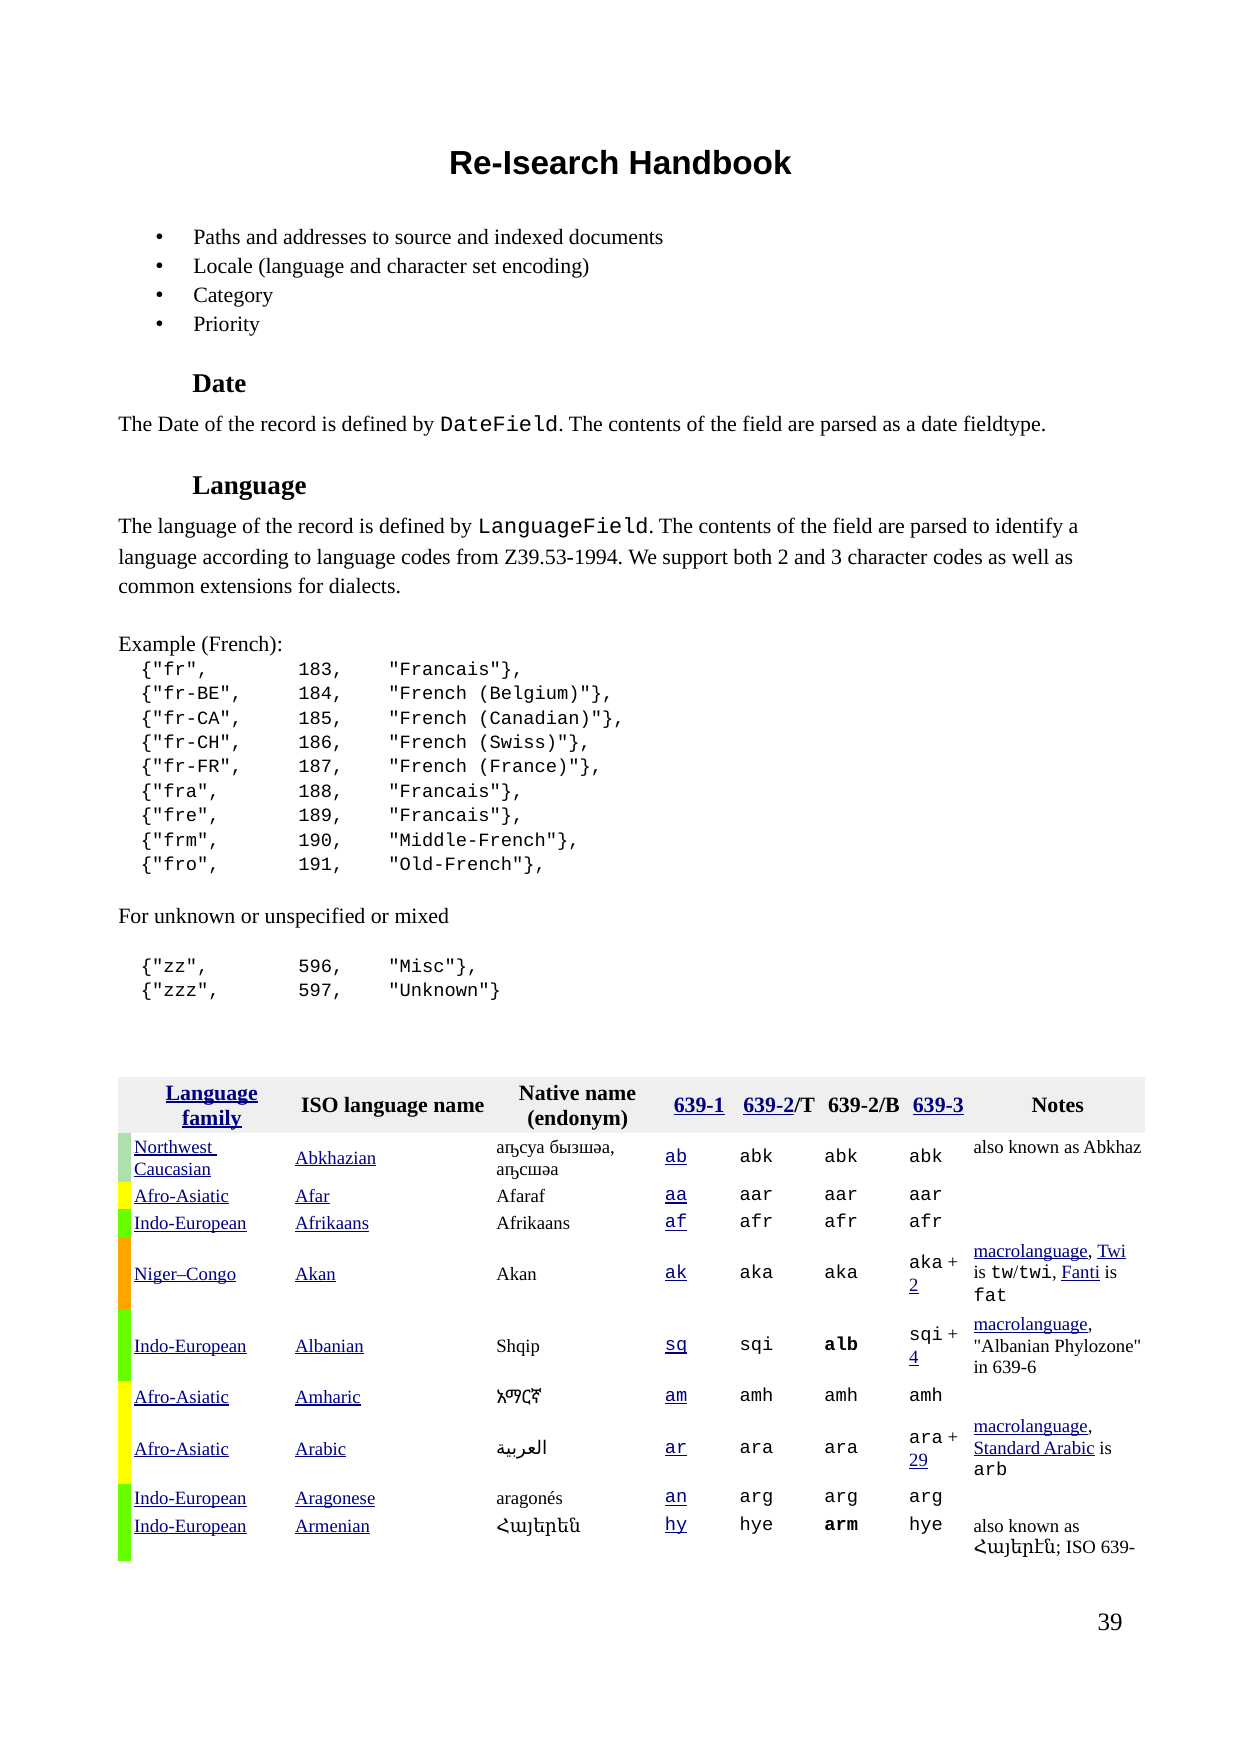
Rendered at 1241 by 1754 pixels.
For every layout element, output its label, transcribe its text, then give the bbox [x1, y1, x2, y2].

table_cell ara [821, 1412, 906, 1484]
subtitle Language [118, 469, 1122, 501]
table_cell Afro-Asiatic [131, 1381, 292, 1412]
table_cell Հայերեն [493, 1512, 662, 1561]
table_cell Aragonese [292, 1484, 493, 1512]
table_header Language family [131, 1077, 292, 1133]
table_cell [118, 1133, 131, 1182]
table_header Native name (endonym) [493, 1077, 662, 1133]
table_cell [118, 1237, 131, 1310]
table_cell am [662, 1381, 736, 1412]
table_cell Akan [493, 1237, 662, 1310]
table_header [118, 1077, 131, 1133]
table_cell afr [821, 1209, 906, 1237]
table_cell an [662, 1484, 736, 1512]
table_cell [118, 1310, 131, 1381]
text {"fr-FR", 187, "French (France)"}, [118, 757, 1122, 778]
table_cell aa [662, 1182, 736, 1209]
table_cell [118, 1484, 131, 1512]
table_header 639-3 [906, 1077, 970, 1133]
table_cell amh [906, 1381, 970, 1412]
table_cell [970, 1209, 1145, 1237]
table_cell Albanian [292, 1310, 493, 1381]
table_cell aragonés [493, 1484, 662, 1512]
table_cell ara + 29 [906, 1412, 970, 1484]
table_cell [118, 1209, 131, 1237]
table_cell Afro-Asiatic [131, 1182, 292, 1209]
table_cell [118, 1182, 131, 1209]
table_cell Afro-Asiatic [131, 1412, 292, 1484]
table_cell aar [906, 1182, 970, 1209]
text Example (French): [118, 631, 1122, 656]
table_cell aar [736, 1182, 821, 1209]
table_cell aar [821, 1182, 906, 1209]
table_cell Indo-European [131, 1512, 292, 1561]
table_cell Arabic [292, 1412, 493, 1484]
table_cell macrolanguage, Twi is tw/twi, Fanti is fat [970, 1237, 1145, 1310]
table_cell ar [662, 1412, 736, 1484]
table_cell abk [821, 1133, 906, 1182]
table_cell hy [662, 1512, 736, 1561]
table_cell arg [736, 1484, 821, 1512]
table_cell [970, 1484, 1145, 1512]
table_cell Afrikaans [493, 1209, 662, 1237]
table_cell sqi + 4 [906, 1310, 970, 1381]
table_cell [118, 1412, 131, 1484]
table_cell aka + 2 [906, 1237, 970, 1310]
table_cell Afrikaans [292, 1209, 493, 1237]
table_cell alb [821, 1310, 906, 1381]
table_cell sq [662, 1310, 736, 1381]
text {"zz", 596, "Misc"}, [118, 957, 1122, 978]
table_cell macrolanguage, Standard Arabic is arb [970, 1412, 1145, 1484]
table_cell arg [821, 1484, 906, 1512]
table_cell العربية [493, 1412, 662, 1484]
list Priority [156, 311, 1122, 336]
table_cell hye [736, 1512, 821, 1561]
table_cell sqi [736, 1310, 821, 1381]
table_cell abk [736, 1133, 821, 1182]
table_cell Indo-European [131, 1209, 292, 1237]
table_cell [970, 1381, 1145, 1412]
text {"fr-CH", 186, "French (Swiss)"}, [118, 733, 1122, 754]
table_cell Northwest Caucasian [131, 1133, 292, 1182]
table_cell аҧсуа бызшәа, аҧсшәа [493, 1133, 662, 1182]
table_cell [118, 1381, 131, 1412]
text {"fra", 188, "Francais"}, [118, 782, 1122, 803]
text {"zzz", 597, "Unknown"} [118, 981, 1122, 1002]
table_cell Abkhazian [292, 1133, 493, 1182]
list Category [156, 282, 1122, 307]
table_cell aka [821, 1237, 906, 1310]
table_header 639-2/T [736, 1077, 821, 1133]
table_cell ab [662, 1133, 736, 1182]
text {"fre", 189, "Francais"}, [118, 806, 1122, 827]
table_cell ak [662, 1237, 736, 1310]
table_cell [118, 1512, 131, 1561]
table_cell Niger–Congo [131, 1237, 292, 1310]
table_cell aka [736, 1237, 821, 1310]
text {"fr-BE", 184, "French (Belgium)"}, [118, 684, 1122, 705]
table_cell Akan [292, 1237, 493, 1310]
table_cell Afaraf [493, 1182, 662, 1209]
table_header Notes [970, 1077, 1145, 1133]
table_cell afr [906, 1209, 970, 1237]
table_cell af [662, 1209, 736, 1237]
text {"fr-CA", 185, "French (Canadian)"}, [118, 708, 1122, 730]
table_cell Afar [292, 1182, 493, 1209]
table_cell Amharic [292, 1381, 493, 1412]
text {"fr", 183, "Francais"}, [118, 660, 1122, 681]
text The Date of the record is defined by DateField. The contents of the field are parsed as a date fieldtype. [118, 411, 1122, 438]
table_cell arm [821, 1512, 906, 1561]
table_cell hye [906, 1512, 970, 1561]
table_cell amh [821, 1381, 906, 1412]
table_header ISO language name [292, 1077, 493, 1133]
table_cell Armenian [292, 1512, 493, 1561]
table_header 639-2/B [821, 1077, 906, 1133]
text {"frm", 190, "Middle-French"}, [118, 830, 1122, 852]
table_cell also known as Abkhaz [970, 1133, 1145, 1182]
table_header 639-1 [662, 1077, 736, 1133]
table_cell amh [736, 1381, 821, 1412]
list Paths and addresses to source and indexed documents [156, 224, 1122, 249]
subtitle Date [118, 367, 1122, 398]
table_cell Shqip [493, 1310, 662, 1381]
table_cell afr [736, 1209, 821, 1237]
text The language of the record is defined by LanguageField. The contents of the field are parsed to identify a language according to language codes from Z39.53-1994. We support both 2 and 3 character codes as well as common extensions for dialects. [118, 513, 1122, 598]
table_cell [970, 1182, 1145, 1209]
table_cell ara [736, 1412, 821, 1484]
table_cell Indo-European [131, 1310, 292, 1381]
text {"fro", 191, "Old-French"}, [118, 855, 1122, 876]
table_cell arg [906, 1484, 970, 1512]
table_cell አማርኛ [493, 1381, 662, 1412]
text For unknown or unspecified or mixed [118, 903, 1122, 929]
table_cell abk [906, 1133, 970, 1182]
table_cell Indo-European [131, 1484, 292, 1512]
table_cell also known as Հայերէն; ISO 639- [970, 1512, 1145, 1561]
table_cell macrolanguage, "Albanian Phylozone" in 639-6 [970, 1310, 1145, 1381]
list Locale (language and character set encoding) [156, 253, 1122, 278]
